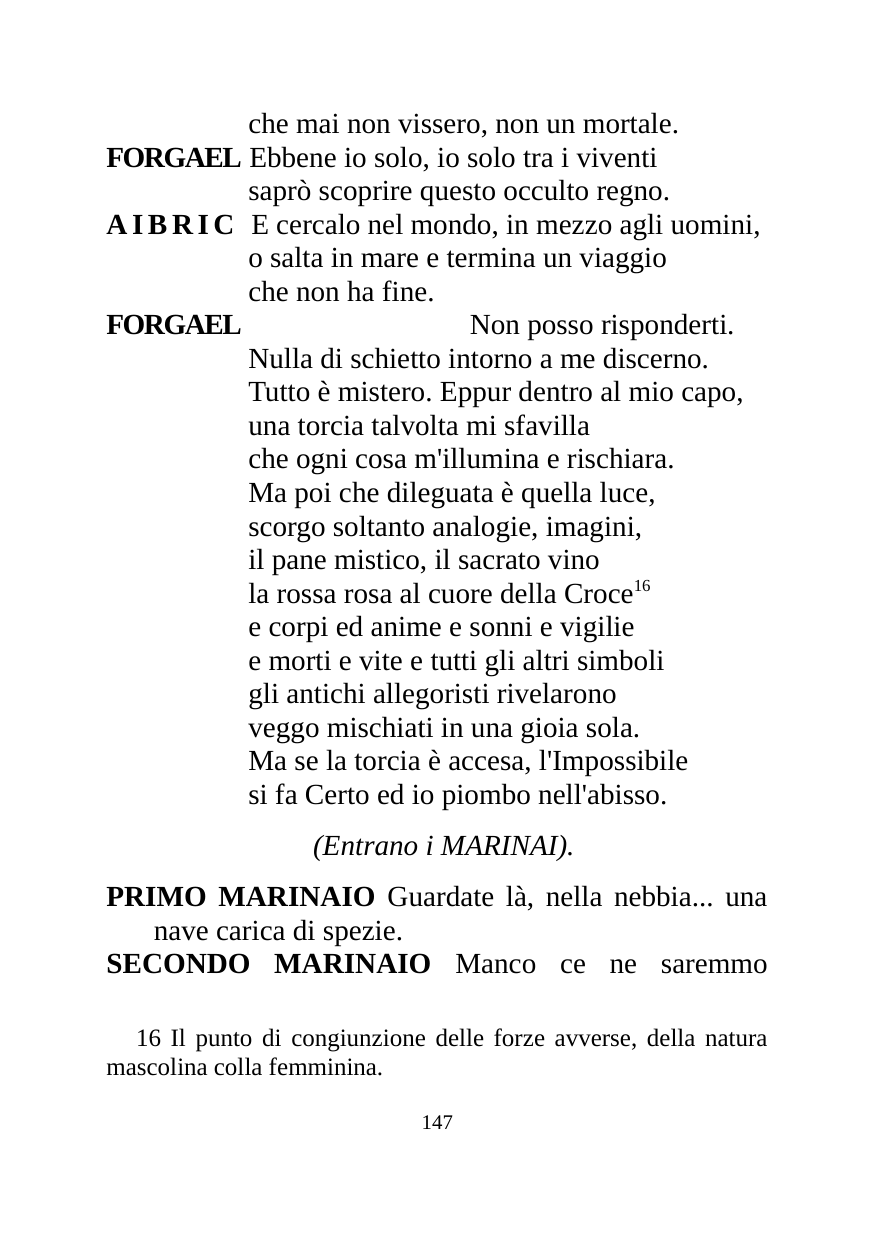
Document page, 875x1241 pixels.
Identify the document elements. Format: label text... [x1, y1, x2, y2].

text PRIMO MARINAIO Guardate là, nella nebbia... una nave carica di spezie. [106, 879, 768, 947]
text che mai non vissero, non un mortale. [106, 106, 768, 140]
text FORGAEL Ebbene io solo, io solo tra i viventi saprò scoprire questo occulto regno. [106, 140, 768, 207]
text AIBRIC E cercalo nel mondo, in mezzo agli uomini, o salta in mare e termina un viaggio che non ha fine. [106, 207, 768, 307]
text FORGAEL Non posso risponderti. Nulla di schietto intorno a me discerno. Tutto è mistero. Eppur dentro al mio capo, una torcia talvolta mi sfavilla che ogni cosa m'illumina e rischiara. Ma poi che dileguata è quella luce, scorgo soltanto analogie, imagini, il pane mistico, il sacrato vino la rossa rosa al cuore della Croce e corpi ed anime e sonni e vigilie e morti e vite e tutti gli altri simboli gli antichi allegoristi rivelarono veggo mischiati in una gioia sola. Ma se la torcia è accesa, l'Impossibile si fa Certo ed io piombo nell'abisso. [106, 307, 768, 811]
text Il punto di congiunzione delle forze avverse, della natura mascolina colla femminina. [106, 1023, 768, 1080]
text SECONDO MARINAIO Manco ce ne saremmo [106, 947, 768, 980]
text (Entrano i MARINAI). [283, 828, 768, 862]
